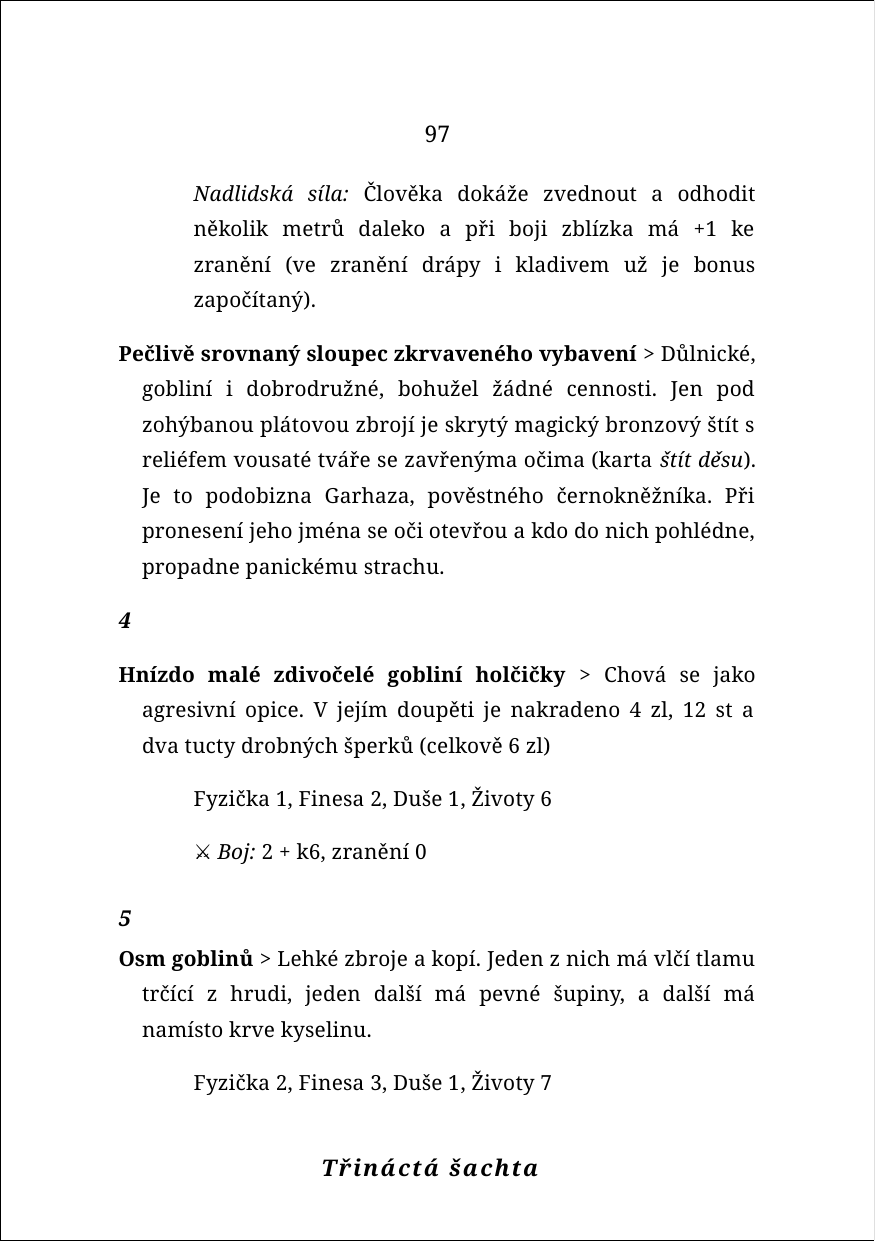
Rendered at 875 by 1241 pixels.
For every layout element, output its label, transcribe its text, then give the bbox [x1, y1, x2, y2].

subtitle 5 [118, 902, 756, 932]
list ⚔ Boj: 2 + k6, zranění 0 [156, 837, 756, 866]
list Nadlidská síla: Člověka dokáže zvednout a odhodit několik metrů daleko a při boji zblízka má +1 ke zranění (ve zranění drápy i kladivem už je bonus započítaný). [156, 179, 756, 314]
text Osm goblinů > Lehké zbroje a kopí. Jeden z nich má vlčí tlamu trčící z hrudi, jeden další má pevné šupiny, a další má namísto krve kyselinu. [118, 944, 756, 1043]
list Fyzička 1, Finesa 2, Duše 1, Životy 6 [156, 784, 756, 813]
text Pečlivě srovnaný sloupec zkrvaveného vybavení > Důlnické, gobliní i dobrodružné, bohužel žádné cennosti. Jen pod zohýbanou plátovou zbrojí je skrytý magický bronzový štít s reliéfem vousaté tváře se zavřenýma očima (karta štít děsu). Je to podobizna Garhaza, pověstného černokněžníka. Při pronesení jeho jména se oči otevřou a kdo do nich pohlédne, propadne panickému strachu. [118, 339, 756, 580]
text 4 [118, 605, 756, 635]
text Hnízdo malé zdivočelé gobliní holčičky > Chová se jako agresivní opice. V jejím doupěti je nakradeno 4 zl, 12 st a dva tucty drobných šperků (celkově 6 zl) [118, 660, 756, 759]
list Fyzička 2, Finesa 3, Duše 1, Životy 7 [156, 1068, 756, 1097]
